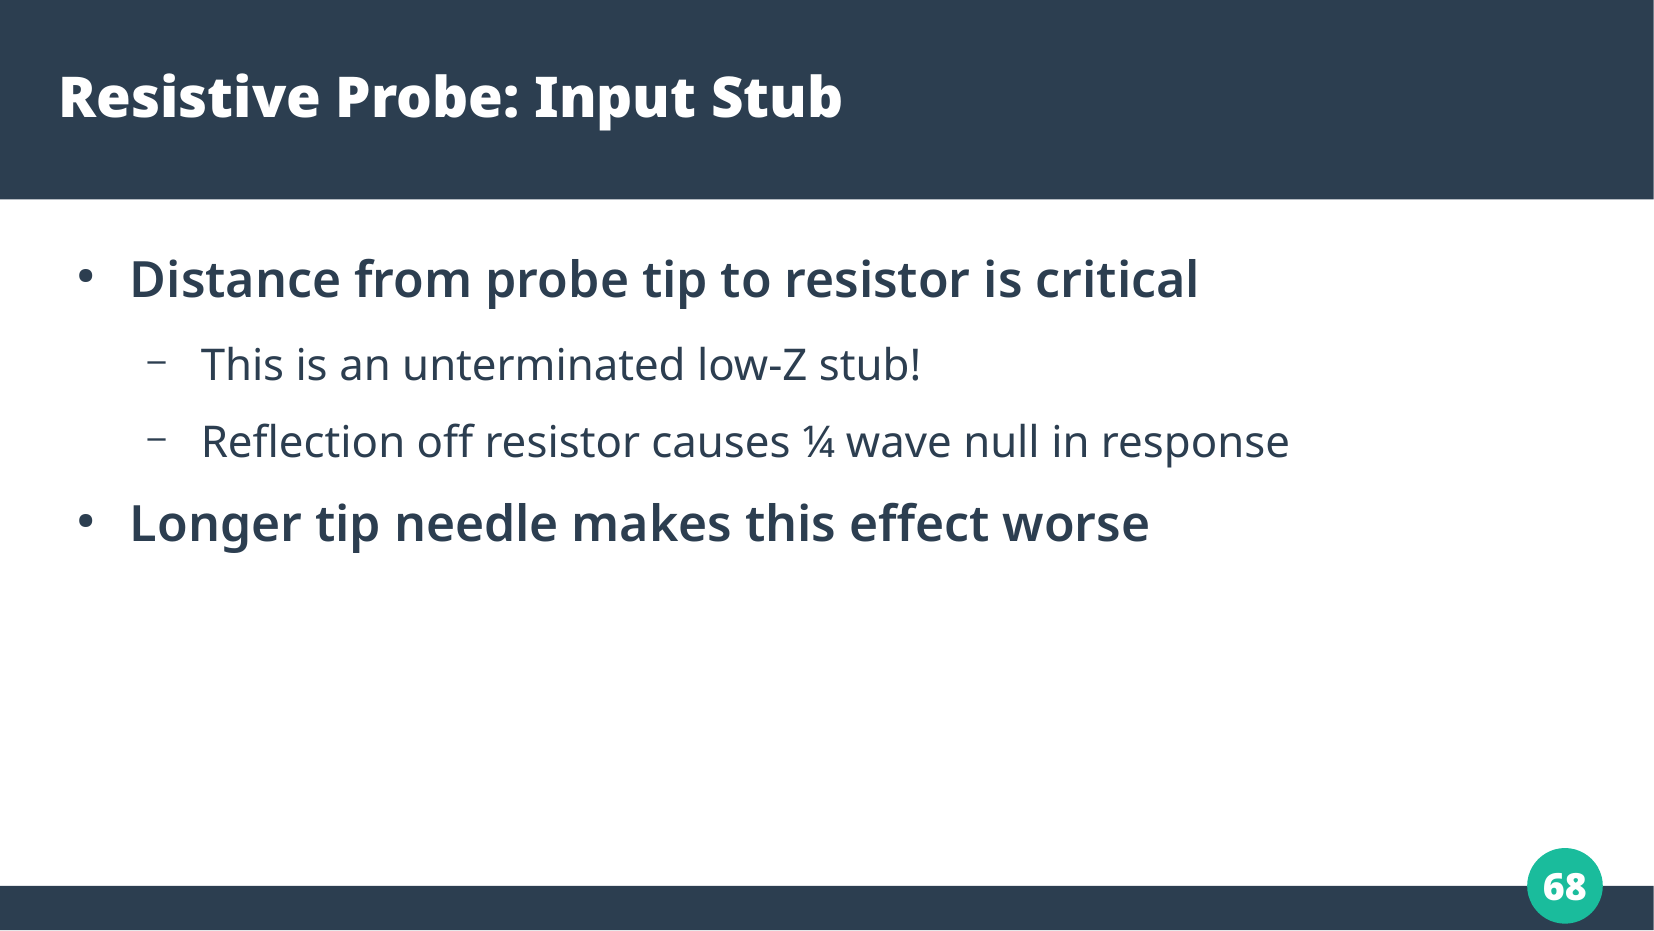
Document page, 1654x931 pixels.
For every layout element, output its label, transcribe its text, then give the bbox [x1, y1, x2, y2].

title Resistive Probe: Input Stub [59, 37, 1595, 155]
list Distance from probe tip to resistor is critical This is an unterminated low-Z stub! Reflection off resistor causes ¼ wave null in response Longer tip needle makes this effect worse [59, 243, 1595, 864]
